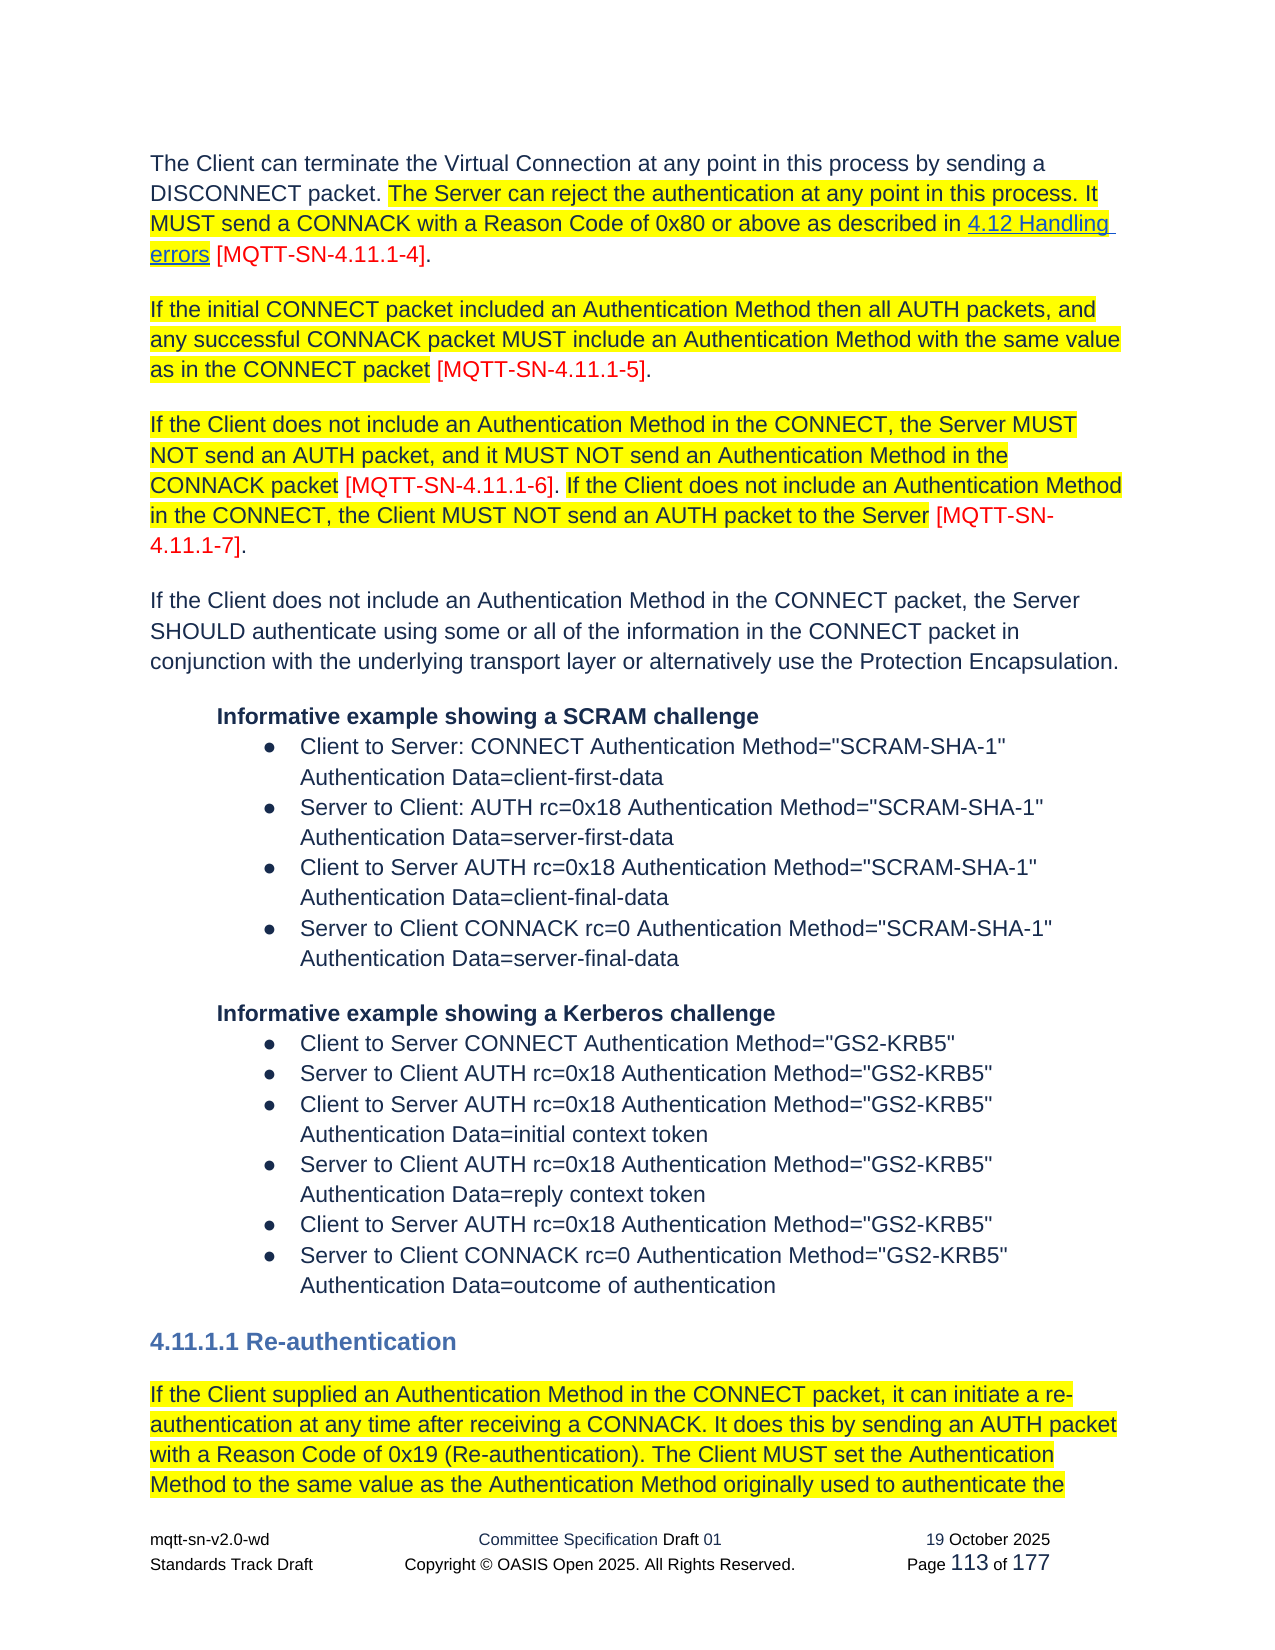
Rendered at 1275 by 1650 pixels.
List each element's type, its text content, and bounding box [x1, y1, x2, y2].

list Client to Server AUTH rc=0x18 Authentication Method="GS2-KRB5" [262, 1211, 1125, 1238]
list Server to Client CONNACK rc=0 Authentication Method="SCRAM-SHA-1" Authentication Data=server-final-data [262, 914, 1125, 971]
list Client to Server AUTH rc=0x18 Authentication Method="GS2-KRB5" Authentication Data=initial context token [262, 1091, 1125, 1147]
text If the initial CONNECT packet included an Authentication Method then all AUTH packets, and any successful CONNACK packet MUST include an Authentication Method with the same value as in the CONNECT packet [MQTT-SN-4.11.1-5]. [150, 296, 1125, 383]
text If the Client supplied an Authentication Method in the CONNECT packet, it can initiate a re-authentication at any time after receiving a CONNACK. It does this by sending an AUTH packet with a Reason Code of 0x19 (Re-authentication). The Client MUST set the Authentication Method to the same value as the Authentication Method originally used to authenticate the [150, 1381, 1125, 1498]
subtitle 4.11.1.1 Re-authentication [150, 1327, 1124, 1356]
list Client to Server: CONNECT Authentication Method="SCRAM-SHA-1" Authentication Data=client-first-data [262, 733, 1125, 790]
list Server to Client: AUTH rc=0x18 Authentication Method="SCRAM-SHA-1" Authentication Data=server-first-data [262, 794, 1125, 850]
list Client to Server CONNECT Authentication Method="GS2-KRB5" [262, 1030, 1125, 1057]
list Server to Client AUTH rc=0x18 Authentication Method="GS2-KRB5" Authentication Data=reply context token [262, 1151, 1125, 1208]
text If the Client does not include an Authentication Method in the CONNECT packet, the Server SHOULD authenticate using some or all of the information in the CONNECT packet in conjunction with the underlying transport layer or alternatively use the Protection Encapsulation. [150, 587, 1125, 674]
list Server to Client CONNACK rc=0 Authentication Method="GS2-KRB5" Authentication Data=outcome of authentication [262, 1242, 1125, 1298]
list Server to Client AUTH rc=0x18 Authentication Method="GS2-KRB5" [262, 1060, 1125, 1087]
text Informative example showing a SCRAM challenge [217, 703, 1125, 729]
list Client to Server AUTH rc=0x18 Authentication Method="SCRAM-SHA-1" Authentication Data=client-final-data [262, 854, 1125, 911]
text Informative example showing a Kerberos challenge [217, 1000, 1125, 1026]
text The Client can terminate the Virtual Connection at any point in this process by sending a DISCONNECT packet. The Server can reject the authentication at any point in this process. It MUST send a CONNACK with a Reason Code of 0x80 or above as described in 4.12 Handling errors [MQTT-SN-4.11.1-4]. [150, 150, 1125, 267]
text If the Client does not include an Authentication Method in the CONNECT, the Server MUST NOT send an AUTH packet, and it MUST NOT send an Authentication Method in the CONNACK packet [MQTT-SN-4.11.1-6]. If the Client does not include an Authentication Method in the CONNECT, the Client MUST NOT send an AUTH packet to the Server [MQTT-SN-4.11.1-7]. [150, 411, 1125, 559]
